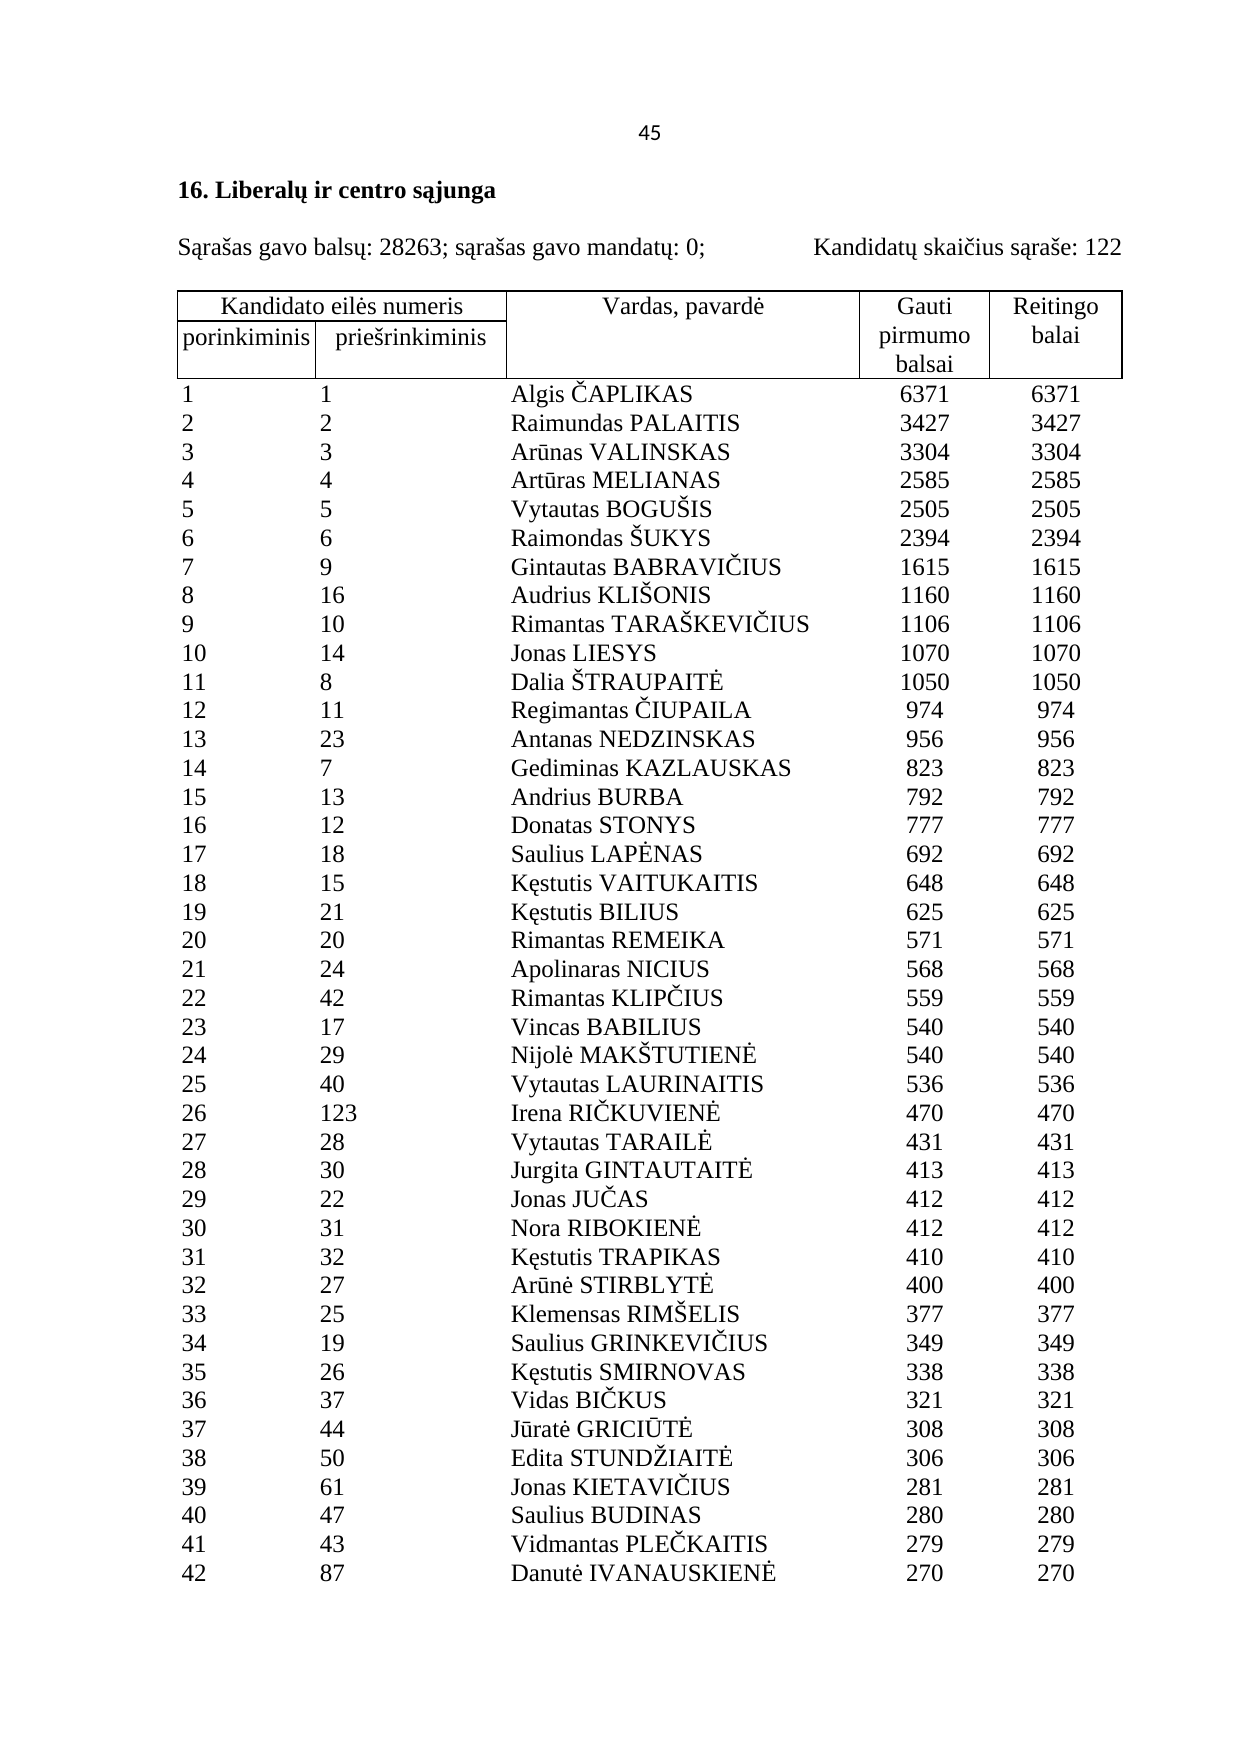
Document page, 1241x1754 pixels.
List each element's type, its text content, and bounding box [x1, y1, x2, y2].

table_cell 14 [177, 753, 315, 782]
table_cell 270 [860, 1558, 989, 1587]
table_cell Edita STUNDŽIAITĖ [506, 1443, 859, 1472]
table_cell Gintautas BABRAVIČIUS [506, 552, 859, 581]
table_cell 123 [315, 1098, 506, 1127]
table_cell 281 [990, 1472, 1122, 1501]
table_cell 33 [177, 1299, 315, 1328]
table_cell 5 [177, 494, 315, 523]
table_cell 956 [860, 724, 989, 753]
table_cell 692 [860, 839, 989, 868]
table_cell Andrius BURBA [506, 782, 859, 811]
table_cell 15 [315, 868, 506, 897]
table_cell 16 [315, 581, 506, 609]
table_cell 321 [990, 1386, 1122, 1414]
table_cell 9 [315, 552, 506, 581]
table_cell 1050 [990, 667, 1122, 696]
table_cell 792 [990, 782, 1122, 811]
table_cell 540 [860, 1041, 989, 1069]
table_cell 540 [990, 1041, 1122, 1069]
table_cell 377 [990, 1299, 1122, 1328]
table_cell 306 [990, 1443, 1122, 1472]
text Sąrašas gavo balsų: 28263; sąrašas gavo mandatų: 0; Kandidatų skaičius sąraše: 122 [177, 232, 1122, 261]
table_cell 3 [315, 437, 506, 466]
table_cell 692 [990, 839, 1122, 868]
table_cell 410 [860, 1242, 989, 1271]
table_cell 536 [860, 1069, 989, 1098]
table_cell 32 [315, 1242, 506, 1271]
table_cell Donatas STONYS [506, 811, 859, 839]
table_cell 974 [990, 696, 1122, 724]
table_cell 1070 [860, 638, 989, 667]
table_cell 568 [860, 954, 989, 983]
table_cell 2585 [860, 466, 989, 494]
table_cell 10 [177, 638, 315, 667]
table_cell 9 [177, 609, 315, 638]
table_cell Rimantas TARAŠKEVIČIUS [506, 609, 859, 638]
table_header Gauti pirmumo balsai [860, 292, 989, 378]
table_cell 25 [177, 1069, 315, 1098]
table_cell 24 [315, 954, 506, 983]
table_cell 2 [177, 408, 315, 437]
table_cell 3427 [860, 408, 989, 437]
table_cell Audrius KLIŠONIS [506, 581, 859, 609]
table_cell 3427 [990, 408, 1122, 437]
table_cell Artūras MELIANAS [506, 466, 859, 494]
table_cell Raimondas ŠUKYS [506, 523, 859, 552]
table_cell 792 [860, 782, 989, 811]
table_cell 12 [177, 696, 315, 724]
table_cell Dalia ŠTRAUPAITĖ [506, 667, 859, 696]
table_cell 87 [315, 1558, 506, 1587]
table_cell Vidmantas PLEČKAITIS [506, 1529, 859, 1558]
table_cell 338 [860, 1357, 989, 1386]
table_cell 21 [177, 954, 315, 983]
table_cell Apolinaras NICIUS [506, 954, 859, 983]
table_cell 571 [860, 926, 989, 954]
table_cell 338 [990, 1357, 1122, 1386]
table_cell Klemensas RIMŠELIS [506, 1299, 859, 1328]
table_cell 470 [860, 1098, 989, 1127]
table_cell 648 [990, 868, 1122, 897]
table_cell 21 [315, 897, 506, 926]
table_cell 2505 [860, 494, 989, 523]
table_cell 5 [315, 494, 506, 523]
table_cell 27 [315, 1271, 506, 1299]
table_cell Rimantas REMEIKA [506, 926, 859, 954]
table_cell Nijolė MAKŠTUTIENĖ [506, 1041, 859, 1069]
table_cell 349 [860, 1328, 989, 1357]
table_cell 280 [990, 1501, 1122, 1529]
table_cell 2394 [990, 523, 1122, 552]
table_cell 349 [990, 1328, 1122, 1357]
table_cell Jonas LIESYS [506, 638, 859, 667]
table_cell 413 [860, 1156, 989, 1184]
table_cell 400 [860, 1271, 989, 1299]
table_cell Raimundas PALAITIS [506, 408, 859, 437]
table_cell 306 [860, 1443, 989, 1472]
table_cell 30 [177, 1213, 315, 1242]
table_cell Jonas JUČAS [506, 1184, 859, 1213]
table_cell 38 [177, 1443, 315, 1472]
table_cell 42 [177, 1558, 315, 1587]
table_cell Kęstutis VAITUKAITIS [506, 868, 859, 897]
table_cell Nora RIBOKIENĖ [506, 1213, 859, 1242]
table_cell 36 [177, 1386, 315, 1414]
table_cell Jūratė GRICIŪTĖ [506, 1414, 859, 1443]
table_cell 19 [177, 897, 315, 926]
table_cell 412 [990, 1184, 1122, 1213]
table_cell Antanas NEDZINSKAS [506, 724, 859, 753]
table_cell 42 [315, 983, 506, 1012]
table_cell 2 [315, 408, 506, 437]
table_cell 6371 [860, 379, 989, 408]
table_cell 412 [990, 1213, 1122, 1242]
table_cell 648 [860, 868, 989, 897]
table_cell 6 [177, 523, 315, 552]
table_cell 279 [860, 1529, 989, 1558]
table_cell 17 [177, 839, 315, 868]
table_cell 625 [860, 897, 989, 926]
table_cell porinkiminis [178, 322, 315, 378]
table_cell 50 [315, 1443, 506, 1472]
table_cell 24 [177, 1041, 315, 1069]
table_cell 625 [990, 897, 1122, 926]
table_header Reitingo balai [990, 292, 1121, 378]
table_cell 44 [315, 1414, 506, 1443]
table_cell 536 [990, 1069, 1122, 1098]
table_cell 2394 [860, 523, 989, 552]
table_cell Irena RIČKUVIENĖ [506, 1098, 859, 1127]
table_cell 2505 [990, 494, 1122, 523]
table_cell Vincas BABILIUS [506, 1012, 859, 1041]
table_cell 7 [315, 753, 506, 782]
table_cell Kęstutis SMIRNOVAS [506, 1357, 859, 1386]
table_cell 400 [990, 1271, 1122, 1299]
text 16. Liberalų ir centro sąjunga [177, 175, 1122, 204]
table_cell 559 [990, 983, 1122, 1012]
table_cell 35 [177, 1357, 315, 1386]
table_cell Kęstutis BILIUS [506, 897, 859, 926]
table_cell 26 [315, 1357, 506, 1386]
table_cell 30 [315, 1156, 506, 1184]
table_cell Rimantas KLIPČIUS [506, 983, 859, 1012]
table_cell 470 [990, 1098, 1122, 1127]
table_cell 431 [860, 1127, 989, 1156]
table_cell 956 [990, 724, 1122, 753]
table_cell priešrinkiminis [316, 322, 506, 378]
table_cell Kęstutis TRAPIKAS [506, 1242, 859, 1271]
table_cell 1 [177, 379, 315, 408]
table_cell 280 [860, 1501, 989, 1529]
table_cell Saulius BUDINAS [506, 1501, 859, 1529]
table_cell 412 [860, 1213, 989, 1242]
table_cell Jonas KIETAVIČIUS [506, 1472, 859, 1501]
table_cell Vytautas TARAILĖ [506, 1127, 859, 1156]
table_cell 23 [177, 1012, 315, 1041]
table_cell Vytautas BOGUŠIS [506, 494, 859, 523]
table_cell Regimantas ČIUPAILA [506, 696, 859, 724]
table_cell 8 [315, 667, 506, 696]
table_cell 18 [177, 868, 315, 897]
table_cell 1615 [990, 552, 1122, 581]
table_cell Vidas BIČKUS [506, 1386, 859, 1414]
table_cell 1050 [860, 667, 989, 696]
table_cell 28 [315, 1127, 506, 1156]
table_cell 19 [315, 1328, 506, 1357]
table_cell 20 [315, 926, 506, 954]
table_cell 777 [990, 811, 1122, 839]
table_cell 23 [315, 724, 506, 753]
table_cell 34 [177, 1328, 315, 1357]
table_cell 1160 [990, 581, 1122, 609]
table_cell 410 [990, 1242, 1122, 1271]
table_cell 308 [860, 1414, 989, 1443]
table_cell 1070 [990, 638, 1122, 667]
table_cell 540 [990, 1012, 1122, 1041]
table_cell Jurgita GINTAUTAITĖ [506, 1156, 859, 1184]
table_cell 321 [860, 1386, 989, 1414]
table_cell 14 [315, 638, 506, 667]
table_cell 28 [177, 1156, 315, 1184]
table_cell 43 [315, 1529, 506, 1558]
table_cell 26 [177, 1098, 315, 1127]
table_cell 31 [177, 1242, 315, 1271]
table_cell 11 [315, 696, 506, 724]
table_cell 777 [860, 811, 989, 839]
table_cell 3 [177, 437, 315, 466]
table_cell 1106 [860, 609, 989, 638]
table_cell 3304 [990, 437, 1122, 466]
table_cell 823 [860, 753, 989, 782]
table_cell 974 [860, 696, 989, 724]
table_cell Saulius GRINKEVIČIUS [506, 1328, 859, 1357]
table_cell 571 [990, 926, 1122, 954]
table_cell 431 [990, 1127, 1122, 1156]
table_cell 47 [315, 1501, 506, 1529]
table_cell 22 [315, 1184, 506, 1213]
table_cell 279 [990, 1529, 1122, 1558]
table_cell 10 [315, 609, 506, 638]
table_cell 41 [177, 1529, 315, 1558]
table_cell 4 [315, 466, 506, 494]
table_cell 25 [315, 1299, 506, 1328]
table_cell 39 [177, 1472, 315, 1501]
table_cell 823 [990, 753, 1122, 782]
table_header Kandidato eilės numeris [178, 292, 506, 320]
table_cell 16 [177, 811, 315, 839]
table_cell 568 [990, 954, 1122, 983]
table_cell 40 [177, 1501, 315, 1529]
table_cell 1106 [990, 609, 1122, 638]
table_cell 22 [177, 983, 315, 1012]
table_cell 12 [315, 811, 506, 839]
table_cell 20 [177, 926, 315, 954]
table_cell Arūnė STIRBLYTĖ [506, 1271, 859, 1299]
table_cell 37 [177, 1414, 315, 1443]
table_cell 13 [177, 724, 315, 753]
table_cell 377 [860, 1299, 989, 1328]
table_cell 4 [177, 466, 315, 494]
table_cell 15 [177, 782, 315, 811]
table_cell Vytautas LAURINAITIS [506, 1069, 859, 1098]
table_cell 281 [860, 1472, 989, 1501]
table_cell 1615 [860, 552, 989, 581]
table_cell 1160 [860, 581, 989, 609]
table_cell 8 [177, 581, 315, 609]
table_cell 29 [315, 1041, 506, 1069]
table_cell 270 [990, 1558, 1122, 1587]
table_cell Saulius LAPĖNAS [506, 839, 859, 868]
table_cell 27 [177, 1127, 315, 1156]
table_cell 540 [860, 1012, 989, 1041]
table_cell 18 [315, 839, 506, 868]
table_cell 6 [315, 523, 506, 552]
table_cell Danutė IVANAUSKIENĖ [506, 1558, 859, 1587]
table_cell 412 [860, 1184, 989, 1213]
table_cell 2585 [990, 466, 1122, 494]
table_header Vardas, pavardė [507, 292, 859, 378]
table_cell 40 [315, 1069, 506, 1098]
table_cell Arūnas VALINSKAS [506, 437, 859, 466]
table_cell 13 [315, 782, 506, 811]
table_cell 6371 [990, 379, 1122, 408]
table_cell 32 [177, 1271, 315, 1299]
table_cell Gediminas KAZLAUSKAS [506, 753, 859, 782]
table_cell 1 [315, 379, 506, 408]
table_cell Algis ČAPLIKAS [506, 379, 859, 408]
table_cell 61 [315, 1472, 506, 1501]
table_cell 308 [990, 1414, 1122, 1443]
table_cell 17 [315, 1012, 506, 1041]
table_cell 7 [177, 552, 315, 581]
table_cell 37 [315, 1386, 506, 1414]
table_cell 3304 [860, 437, 989, 466]
table_cell 413 [990, 1156, 1122, 1184]
table_cell 29 [177, 1184, 315, 1213]
table_cell 559 [860, 983, 989, 1012]
table_cell 11 [177, 667, 315, 696]
table_cell 31 [315, 1213, 506, 1242]
